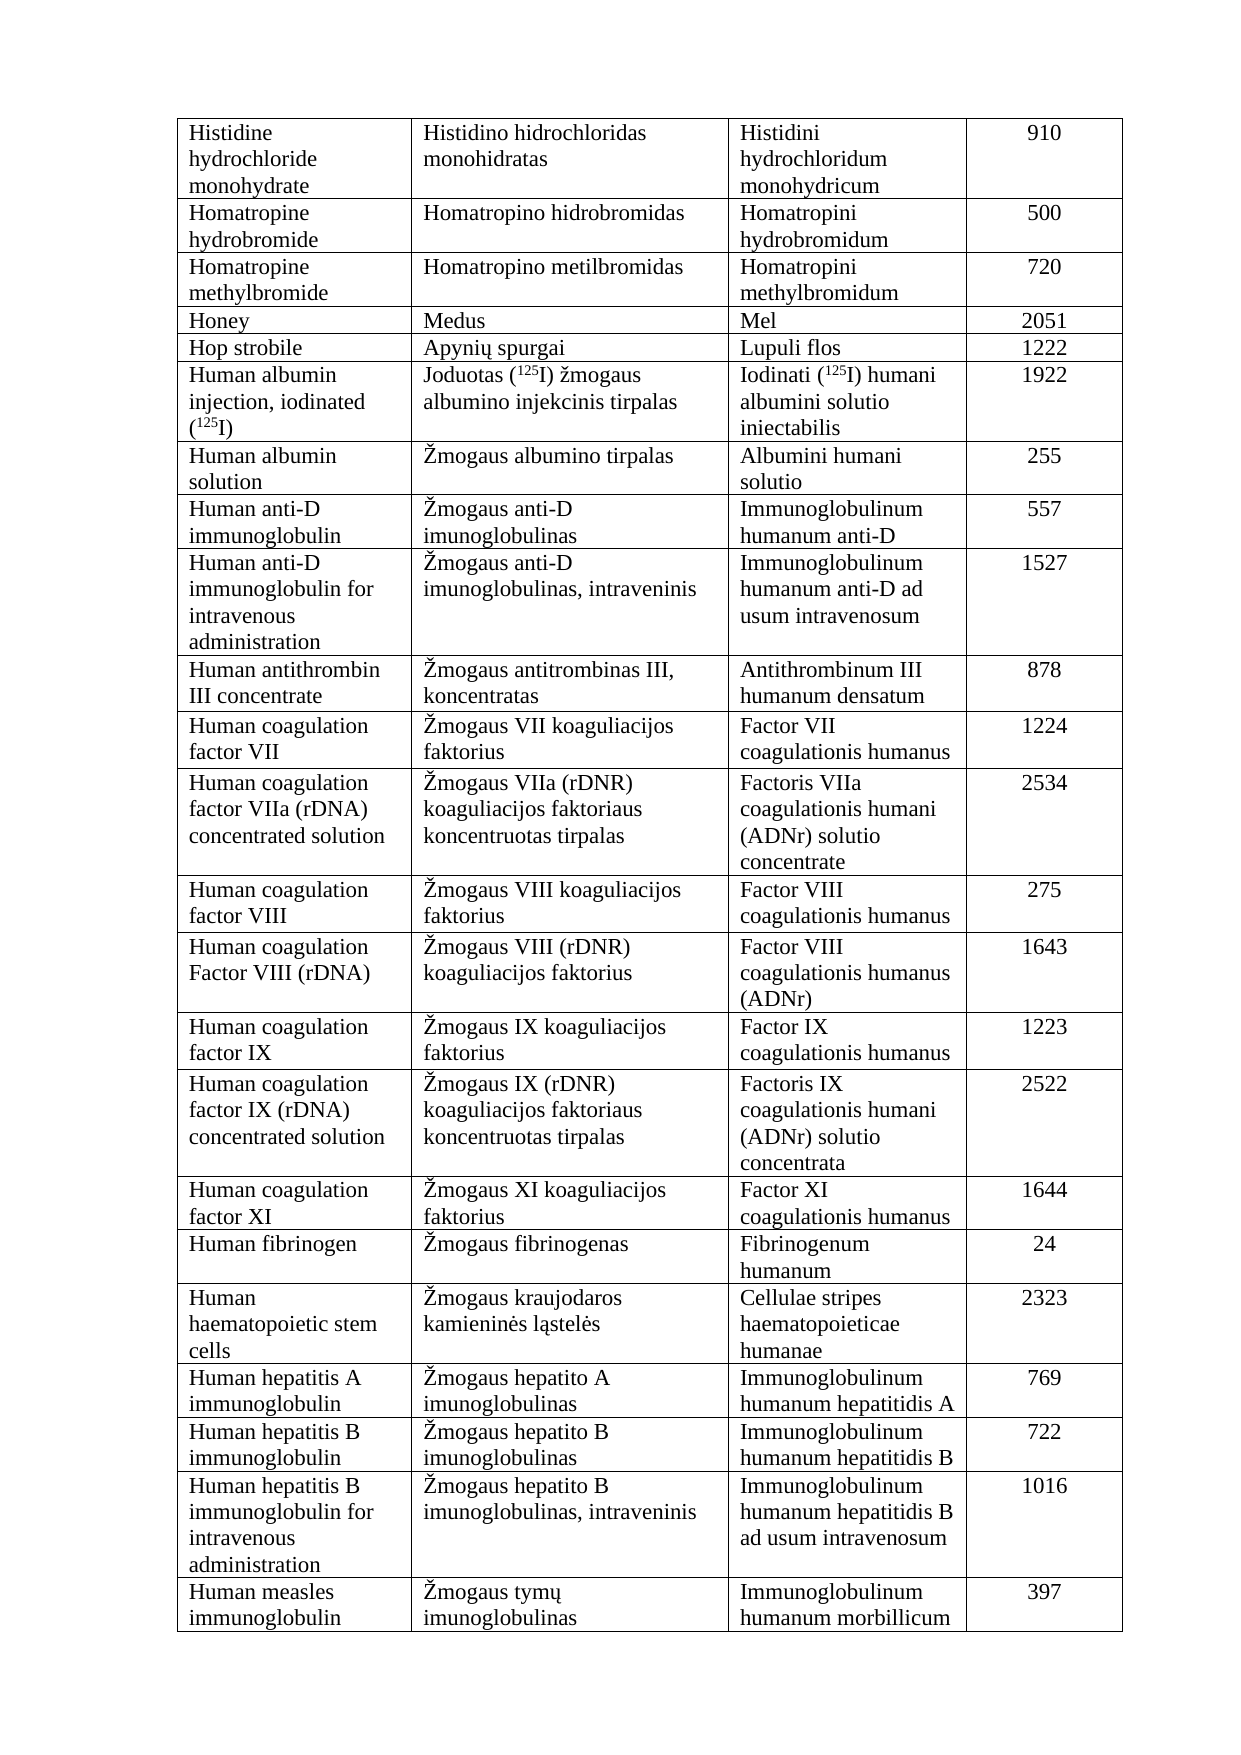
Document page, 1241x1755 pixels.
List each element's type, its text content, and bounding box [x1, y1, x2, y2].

table_cell 255 [967, 442, 1122, 494]
table_cell Homatropine methylbromide [178, 253, 411, 306]
table_cell Factoris IX coagulationis humani (ADNr) solutio concentrata [729, 1070, 966, 1176]
table_cell 275 [967, 876, 1122, 932]
table_cell Human anti-D immunoglobulin [178, 495, 411, 548]
table_cell Žmogaus IX (rDNR) koaguliacijos faktoriaus koncentruotas tirpalas [412, 1070, 728, 1176]
table_cell 2534 [967, 769, 1122, 874]
table_cell Factor XI coagulationis humanus [729, 1177, 966, 1229]
table_cell Immunoglobulinum humanum hepatitidis B ad usum intravenosum [729, 1472, 966, 1577]
table_cell Albumini humani solutio [729, 442, 966, 494]
table_cell Honey [178, 307, 411, 333]
table_cell Human coagulation Factor VIII (rDNA) [178, 933, 411, 1012]
table_cell Immunoglobulinum humanum hepatitidis A [729, 1364, 966, 1417]
table_cell Human haematopoietic stem cells [178, 1284, 411, 1363]
table_cell Joduotas (125I) žmogaus albumino injekcinis tirpalas [412, 362, 728, 441]
table_cell Human fibrinogen [178, 1230, 411, 1283]
table_cell Homatropino hidrobromidas [412, 199, 728, 252]
table_cell Immunoglobulinum humanum anti-D ad usum intravenosum [729, 549, 966, 654]
table_cell Medus [412, 307, 728, 333]
table_cell Žmogaus VIII (rDNR) koaguliacijos faktorius [412, 933, 728, 1012]
table_cell Immunoglobulinum humanum anti-D [729, 495, 966, 548]
table_cell Hop strobile [178, 334, 411, 361]
table_cell 720 [967, 253, 1122, 306]
table_cell Human albumin solution [178, 442, 411, 494]
table_cell 2323 [967, 1284, 1122, 1363]
table_cell 24 [967, 1230, 1122, 1283]
table_cell 1644 [967, 1177, 1122, 1229]
table_cell Homatropini methylbromidum [729, 253, 966, 306]
table_cell Homatropine hydrobromide [178, 199, 411, 252]
table_cell Žmogaus XI koaguliacijos faktorius [412, 1177, 728, 1229]
table_cell Human albumin injection, iodinated (125I) [178, 362, 411, 441]
table_cell Human coagulation factor VII [178, 712, 411, 768]
table_cell Žmogaus tymų imunoglobulinas [412, 1578, 728, 1631]
table_cell Factor VIII coagulationis humanus (ADNr) [729, 933, 966, 1012]
table_cell Žmogaus IX koaguliacijos faktorius [412, 1013, 728, 1069]
table_cell Human coagulation factor XI [178, 1177, 411, 1229]
table_cell Lupuli flos [729, 334, 966, 361]
table_cell Žmogaus hepatito B imunoglobulinas, intraveninis [412, 1472, 728, 1577]
table_cell 722 [967, 1418, 1122, 1471]
table_cell Antithrombinum III humanum densatum [729, 656, 966, 711]
table_cell Žmogaus hepatito A imunoglobulinas [412, 1364, 728, 1417]
table_cell Žmogaus VII koaguliacijos faktorius [412, 712, 728, 768]
table_cell Human antithrombin III concentrate [178, 656, 411, 711]
table_cell Apynių spurgai [412, 334, 728, 361]
table_cell Žmogaus VIIa (rDNR) koaguliacijos faktoriaus koncentruotas tirpalas [412, 769, 728, 874]
table_cell 557 [967, 495, 1122, 548]
table_cell Human coagulation factor VIIa (rDNA) concentrated solution [178, 769, 411, 874]
table_cell Human coagulation factor IX [178, 1013, 411, 1069]
table_cell Žmogaus kraujodaros kamieninės ląstelės [412, 1284, 728, 1363]
table_cell Žmogaus antitrombinas III, koncentratas [412, 656, 728, 711]
table_cell 500 [967, 199, 1122, 252]
table_cell 1223 [967, 1013, 1122, 1069]
table_cell Histidini hydrochloridum monohydricum [729, 119, 966, 198]
table_cell Human measles immunoglobulin [178, 1578, 411, 1631]
table_cell Immunoglobulinum humanum hepatitidis B [729, 1418, 966, 1471]
table_cell Factoris VIIa coagulationis humani (ADNr) solutio concentrate [729, 769, 966, 874]
table_cell 1016 [967, 1472, 1122, 1577]
table_cell Žmogaus anti-D imunoglobulinas, intraveninis [412, 549, 728, 654]
table_cell 2522 [967, 1070, 1122, 1176]
table_cell Fibrinogenum humanum [729, 1230, 966, 1283]
table_cell Cellulae stripes haematopoieticae humanae [729, 1284, 966, 1363]
table_cell 769 [967, 1364, 1122, 1417]
table_cell Human hepatitis B immunoglobulin [178, 1418, 411, 1471]
table_cell 1527 [967, 549, 1122, 654]
table_cell Human coagulation factor VIII [178, 876, 411, 932]
table_cell Homatropini hydrobromidum [729, 199, 966, 252]
table_cell Žmogaus hepatito B imunoglobulinas [412, 1418, 728, 1471]
table_cell Iodinati (125I) humani albumini solutio iniectabilis [729, 362, 966, 441]
table_cell Homatropino metilbromidas [412, 253, 728, 306]
table_cell Immunoglobulinum humanum morbillicum [729, 1578, 966, 1631]
table_cell 878 [967, 656, 1122, 711]
table_cell Human anti-D immunoglobulin for intravenous administration [178, 549, 411, 654]
table_cell 2051 [967, 307, 1122, 333]
table_cell 397 [967, 1578, 1122, 1631]
table_cell 1224 [967, 712, 1122, 768]
table_cell Žmogaus anti-D imunoglobulinas [412, 495, 728, 548]
table_cell Mel [729, 307, 966, 333]
table_cell 1643 [967, 933, 1122, 1012]
table_cell Human hepatitis A immunoglobulin [178, 1364, 411, 1417]
table_cell 1222 [967, 334, 1122, 361]
table_cell Human coagulation factor IX (rDNA) concentrated solution [178, 1070, 411, 1176]
table_cell Žmogaus albumino tirpalas [412, 442, 728, 494]
table_cell Factor IX coagulationis humanus [729, 1013, 966, 1069]
table_cell 910 [967, 119, 1122, 198]
table_cell Žmogaus fibrinogenas [412, 1230, 728, 1283]
table_cell Histidino hidrochloridas monohidratas [412, 119, 728, 198]
table_cell Histidine hydrochloride monohydrate [178, 119, 411, 198]
table_cell Žmogaus VIII koaguliacijos faktorius [412, 876, 728, 932]
table_cell Human hepatitis B immunoglobulin for intravenous administration [178, 1472, 411, 1577]
table_cell 1922 [967, 362, 1122, 441]
table_cell Factor VIII coagulationis humanus [729, 876, 966, 932]
table_cell Factor VII coagulationis humanus [729, 712, 966, 768]
